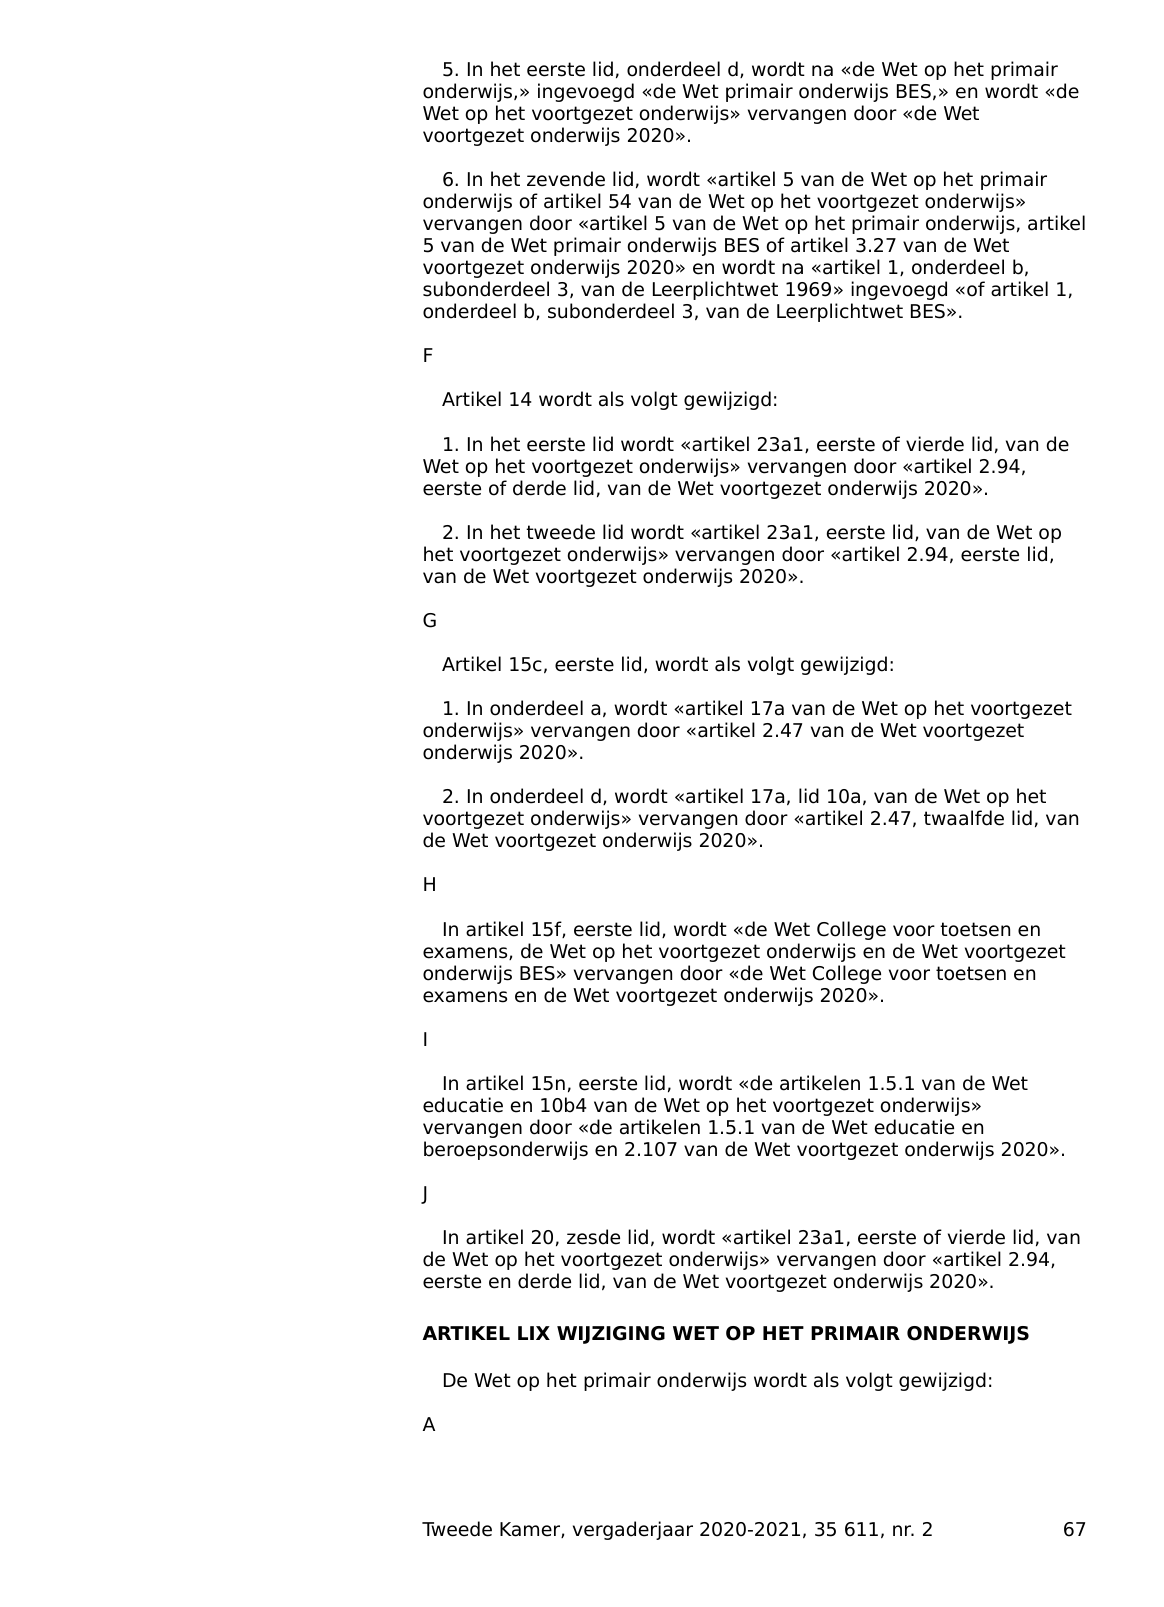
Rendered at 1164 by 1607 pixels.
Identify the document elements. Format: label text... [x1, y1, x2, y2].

text Artikel 14 wordt als volgt gewijzigd: [422, 389, 1087, 411]
text H [422, 874, 1087, 896]
text Artikel 15c, eerste lid, wordt als volgt gewijzigd: [422, 654, 1087, 676]
text F [422, 345, 1087, 367]
text In artikel 20, zesde lid, wordt «artikel 23a1, eerste of vierde lid, van de Wet op het voortgezet onderwijs» vervangen door «artikel 2.94, eerste en derde lid, van de Wet voortgezet onderwijs 2020». [422, 1227, 1087, 1293]
text 2. In onderdeel d, wordt «artikel 17a, lid 10a, van de Wet op het voortgezet onderwijs» vervangen door «artikel 2.47, twaalfde lid, van de Wet voortgezet onderwijs 2020». [422, 786, 1087, 852]
text In artikel 15f, eerste lid, wordt «de Wet College voor toetsen en examens, de Wet op het voortgezet onderwijs en de Wet voortgezet onderwijs BES» vervangen door «de Wet College voor toetsen en examens en de Wet voortgezet onderwijs 2020». [422, 918, 1087, 1006]
text 5. In het eerste lid, onderdeel d, wordt na «de Wet op het primair onderwijs,» ingevoegd «de Wet primair onderwijs BES,» en wordt «de Wet op het voortgezet onderwijs» vervangen door «de Wet voortgezet onderwijs 2020». [422, 59, 1087, 147]
text A [422, 1414, 1087, 1436]
text J [422, 1183, 1087, 1205]
text 2. In het tweede lid wordt «artikel 23a1, eerste lid, van de Wet op het voortgezet onderwijs» vervangen door «artikel 2.94, eerste lid, van de Wet voortgezet onderwijs 2020». [422, 522, 1087, 588]
text In artikel 15n, eerste lid, wordt «de artikelen 1.5.1 van de Wet educatie en 10b4 van de Wet op het voortgezet onderwijs» vervangen door «de artikelen 1.5.1 van de Wet educatie en beroepsonderwijs en 2.107 van de Wet voortgezet onderwijs 2020». [422, 1073, 1087, 1161]
text 1. In onderdeel a, wordt «artikel 17a van de Wet op het voortgezet onderwijs» vervangen door «artikel 2.47 van de Wet voortgezet onderwijs 2020». [422, 698, 1087, 764]
text De Wet op het primair onderwijs wordt als volgt gewijzigd: [422, 1370, 1087, 1392]
text 1. In het eerste lid wordt «artikel 23a1, eerste of vierde lid, van de Wet op het voortgezet onderwijs» vervangen door «artikel 2.94, eerste of derde lid, van de Wet voortgezet onderwijs 2020». [422, 433, 1087, 499]
text G [422, 610, 1087, 632]
text I [422, 1029, 1087, 1051]
text 6. In het zevende lid, wordt «artikel 5 van de Wet op het primair onderwijs of artikel 54 van de Wet op het voortgezet onderwijs» vervangen door «artikel 5 van de Wet op het primair onderwijs, artikel 5 van de Wet primair onderwijs BES of artikel 3.27 van de Wet voortgezet onderwijs 2020» en wordt na «artikel 1, onderdeel b, subonderdeel 3, van de Leerplichtwet 1969» ingevoegd «of artikel 1, onderdeel b, subonderdeel 3, van de Leerplichtwet BES». [422, 169, 1087, 323]
subtitle ARTIKEL LIX WIJZIGING WET OP HET PRIMAIR ONDERWIJS [422, 1323, 1087, 1345]
